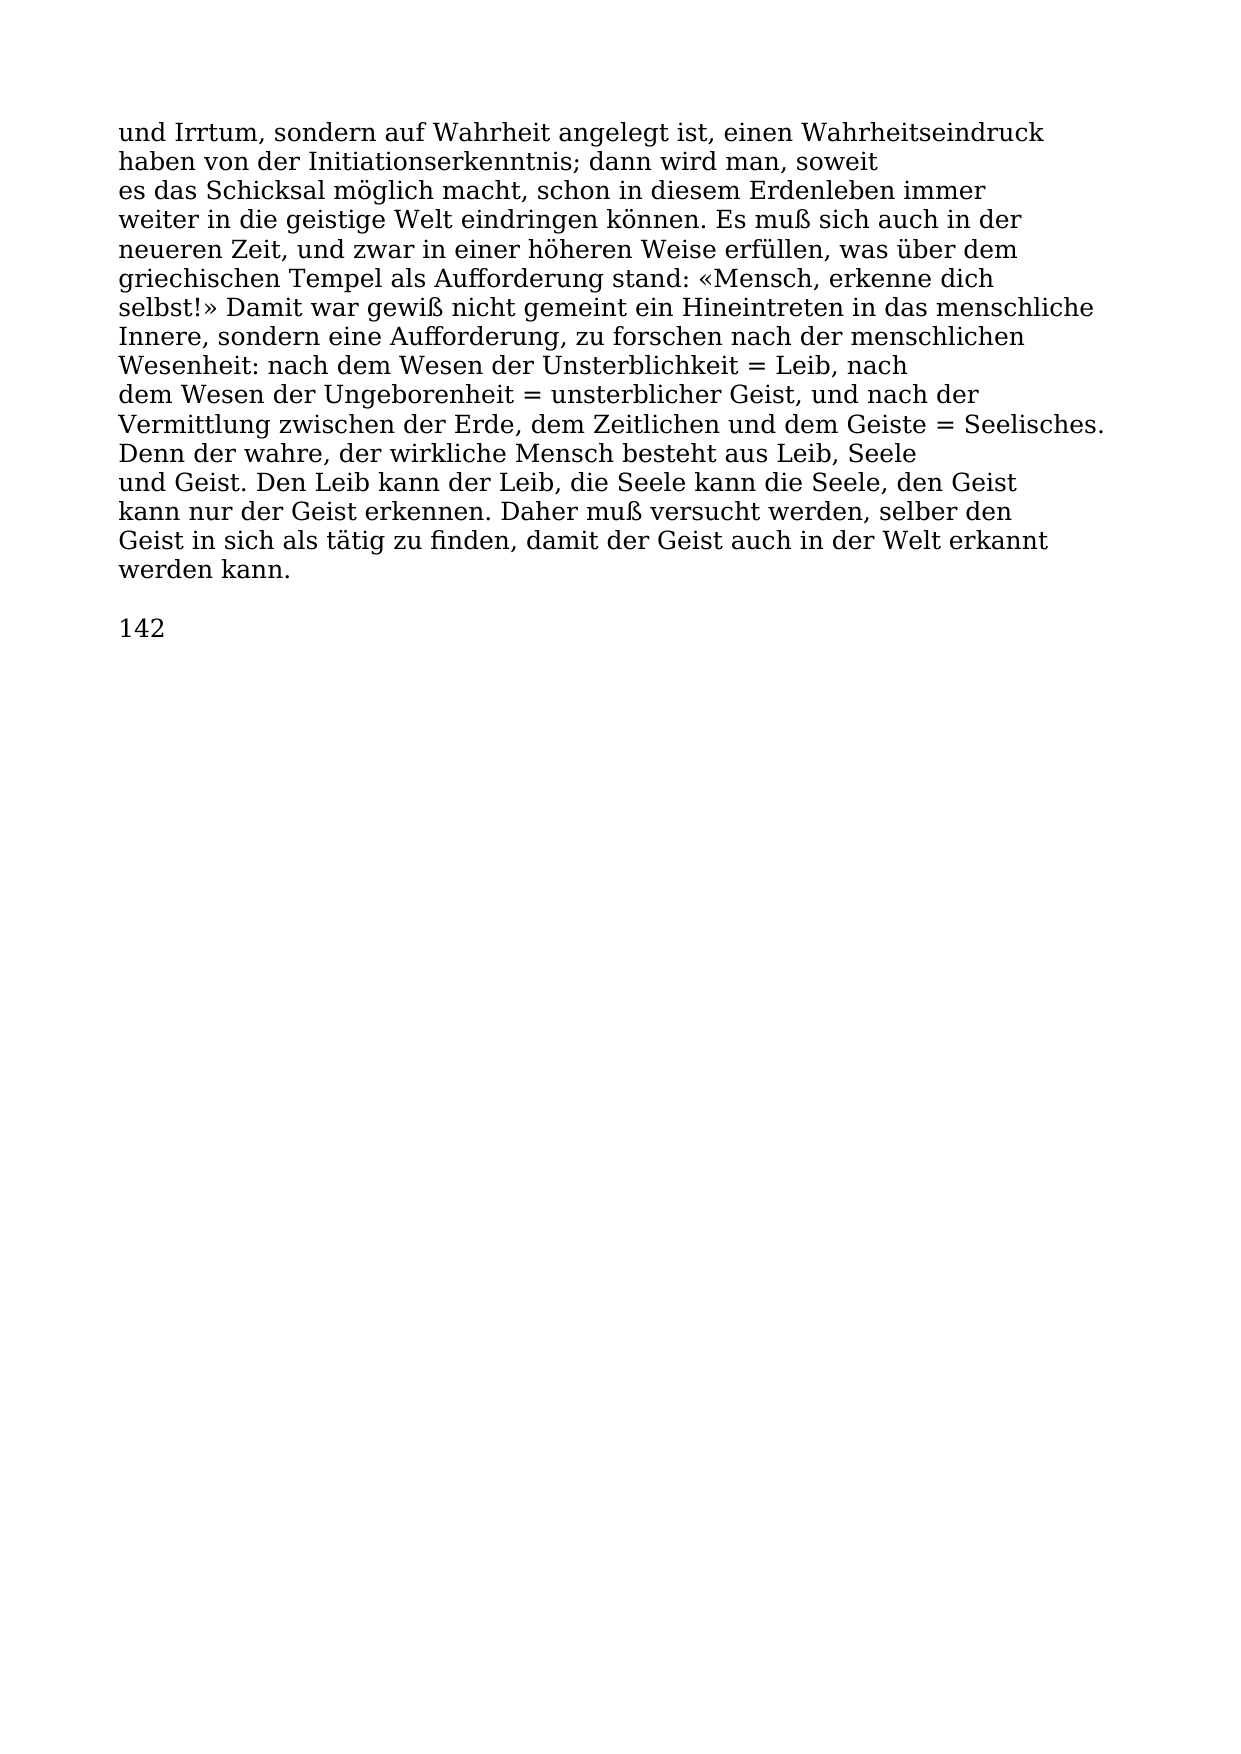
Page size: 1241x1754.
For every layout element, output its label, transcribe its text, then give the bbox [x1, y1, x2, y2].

text dem Wesen der Ungeborenheit = unsterblicher Geist, und nach der [118, 381, 1122, 410]
text neueren Zeit, und zwar in einer höheren Weise erfüllen, was über dem [118, 235, 1122, 264]
text griechischen Tempel als Aufforderung stand: «Mensch, erkenne dich [118, 264, 1122, 293]
text und Geist. Den Leib kann der Leib, die Seele kann die Seele, den Geist [118, 468, 1122, 497]
text selbst!» Damit war gewiß nicht gemeint ein Hineintreten in das menschliche Innere, sondern eine Aufforderung, zu forschen nach der menschlichen Wesenheit: nach dem Wesen der Unsterblichkeit = Leib, nach [118, 293, 1122, 381]
text Geist in sich als tätig zu finden, damit der Geist auch in der Welt erkannt werden kann. [118, 526, 1122, 585]
text 142 [118, 614, 1122, 643]
text es das Schicksal möglich macht, schon in diesem Erdenleben immer [118, 176, 1122, 206]
text Vermittlung zwischen der Erde, dem Zeitlichen und dem Geiste = Seelisches. Denn der wahre, der wirkliche Mensch besteht aus Leib, Seele [118, 410, 1122, 468]
text kann nur der Geist erkennen. Daher muß versucht werden, selber den [118, 497, 1122, 526]
text und Irrtum, sondern auf Wahrheit angelegt ist, einen Wahrheitseindruck haben von der Initiationserkenntnis; dann wird man, soweit [118, 118, 1122, 176]
text weiter in die geistige Welt eindringen können. Es muß sich auch in der [118, 206, 1122, 235]
